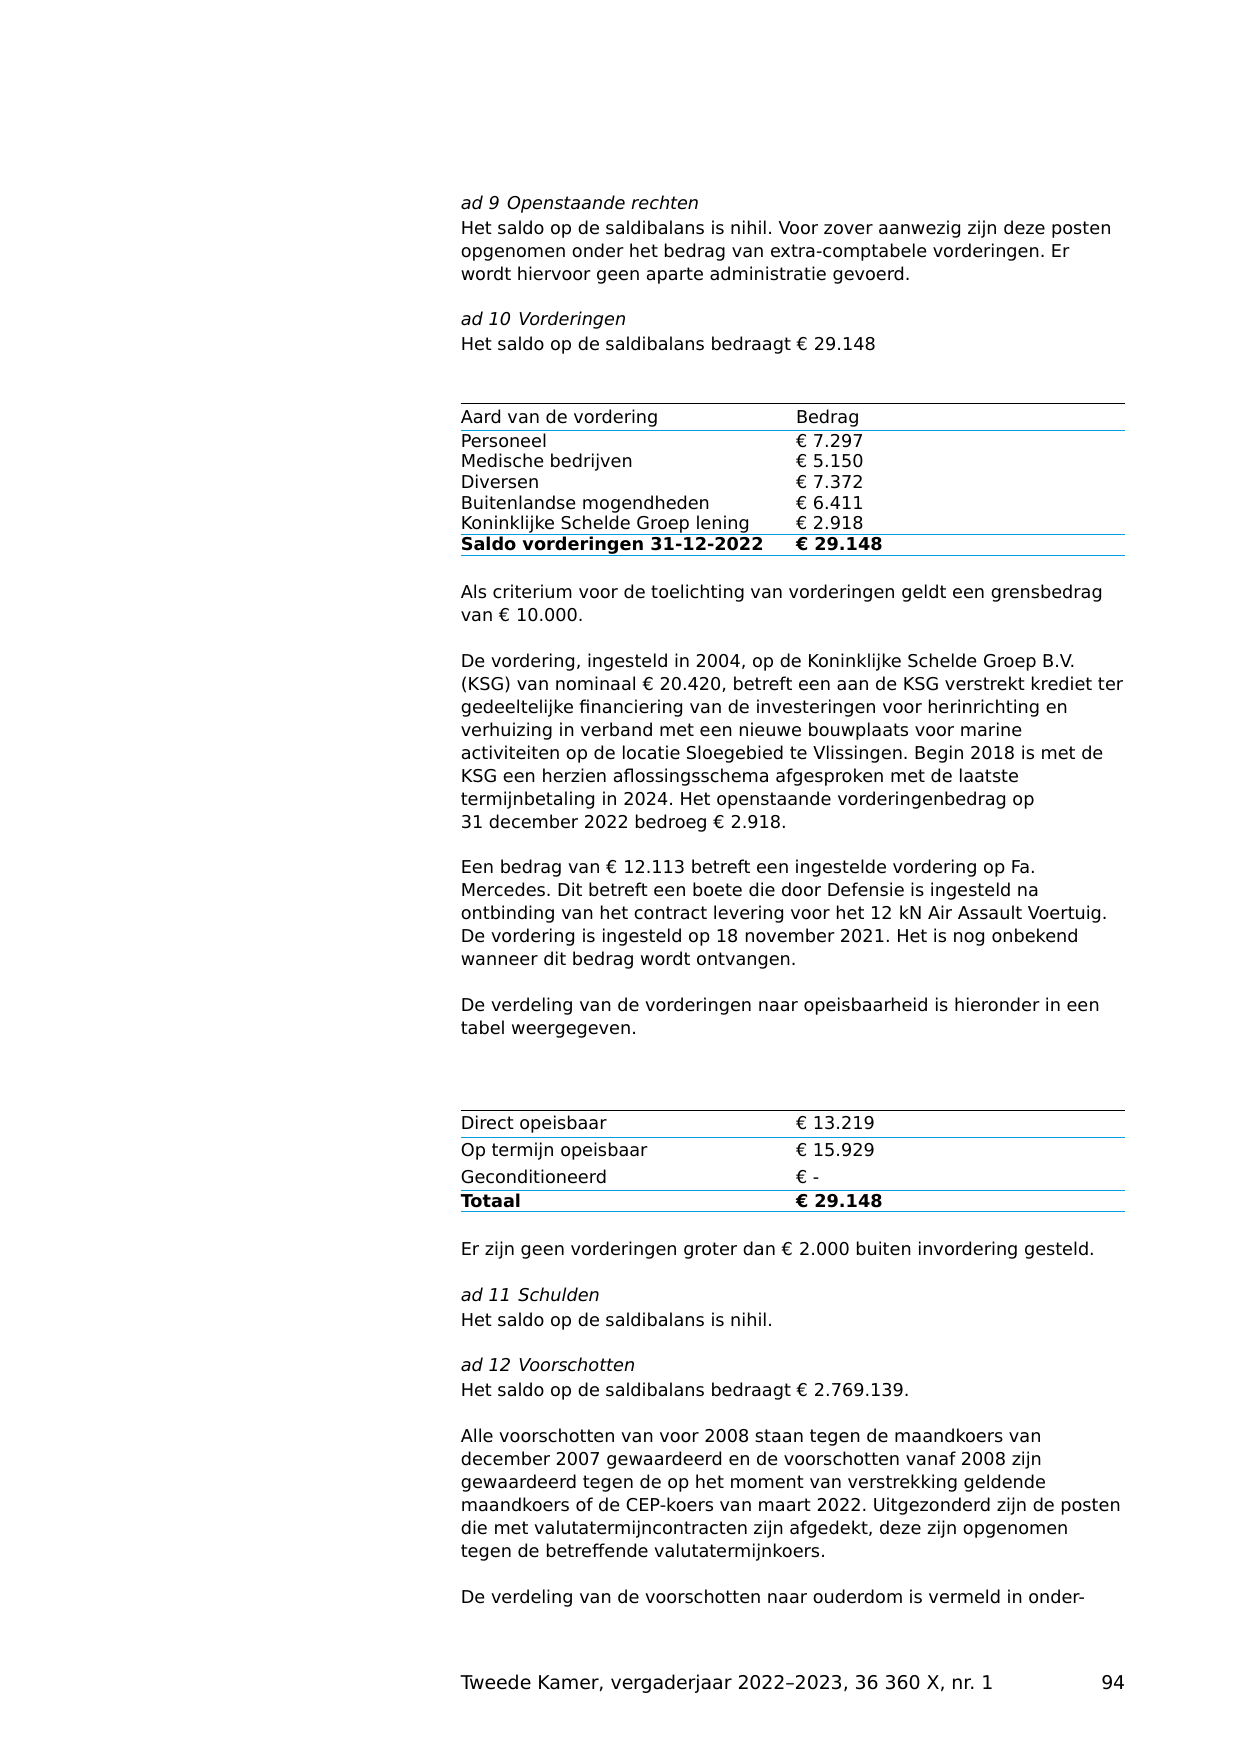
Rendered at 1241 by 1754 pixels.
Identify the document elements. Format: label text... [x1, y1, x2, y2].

text ad 12 Voorschotten [461, 1353, 1125, 1376]
text Het saldo op de saldibalans bedraagt € 2.769.139. [461, 1378, 1125, 1401]
table_cell Diversen [461, 472, 793, 493]
text ad 11 Schulden [461, 1283, 1125, 1306]
table_cell € 5.150 [793, 451, 1125, 472]
table_cell € 7.372 [793, 472, 1125, 493]
table_cell Koninklijke Schelde Groep lening [461, 513, 793, 534]
text ad 10 Vorderingen [461, 307, 1125, 330]
table_cell Aard van de vordering [461, 404, 793, 430]
table_header Tabel 30 Verdeling vorderingen naar opeisbaarheid (bedragen x € 1.000) [461, 1062, 1125, 1110]
table_cell Buitenlandse mogendheden [461, 493, 793, 513]
table_cell € 15.929 [793, 1138, 1125, 1164]
table_cell Bedrag [793, 404, 1125, 430]
text De vordering, ingesteld in 2004, op de Koninklijke Schelde Groep B.V. (KSG) van nominaal € 20.420, betreft een aan de KSG verstrekt krediet ter gedeeltelijke financiering van de investeringen voor herinrichting en verhuizing in verband met een nieuwe bouwplaats voor marine activiteiten op de locatie Sloegebied te Vlissingen. Begin 2018 is met de KSG een herzien aflossingsschema afgesproken met de laatste termijnbetaling in 2024. Het openstaande vorderingenbedrag op 31 december 2022 bedroeg € 2.918. [461, 649, 1125, 833]
text Alle voorschotten van voor 2008 staan tegen de maandkoers van december 2007 gewaardeerd en de voorschotten vanaf 2008 zijn gewaardeerd tegen de op het moment van verstrekking geldende maandkoers of de CEP-koers van maart 2022. Uitgezonderd zijn de posten die met valutatermijncontracten zijn afgedekt, deze zijn opgenomen tegen de betreffende valutatermijnkoers. [461, 1424, 1125, 1562]
table_cell € 29.148 [793, 1191, 1125, 1211]
table_cell Personeel [461, 431, 793, 451]
table_cell € 7.297 [793, 431, 1125, 451]
table_header Tabel 29 Verdeling vorderingen naar categorie (bedragen x € 1.000) [461, 378, 1125, 403]
table_cell € 13.219 [793, 1111, 1125, 1137]
table_cell € - [793, 1164, 1125, 1190]
text ad 9 Openstaande rechten [461, 191, 1125, 214]
table_cell € 6.411 [793, 493, 1125, 513]
table_cell € 2.918 [793, 513, 1125, 534]
text Als criterium voor de toelichting van vorderingen geldt een grensbedrag van € 10.000. [461, 581, 1125, 626]
table_cell Direct opeisbaar [461, 1111, 793, 1137]
table_cell Geconditioneerd [461, 1164, 793, 1190]
text De verdeling van de vorderingen naar opeisbaarheid is hieronder in een tabel weergegeven. [461, 993, 1125, 1039]
text Het saldo op de saldibalans bedraagt € 29.148 [461, 332, 1125, 355]
table_cell Saldo vorderingen 31-12-2022 [461, 535, 793, 555]
text Het saldo op de saldibalans is nihil. Voor zover aanwezig zijn deze posten opgenomen onder het bedrag van extra-comptabele vorderingen. Er wordt hiervoor geen aparte administratie gevoerd. [461, 216, 1125, 284]
text De verdeling van de voorschotten naar ouderdom is vermeld in onder- [461, 1585, 1125, 1608]
table_cell Op termijn opeisbaar [461, 1138, 793, 1164]
table_cell € 29.148 [793, 535, 1125, 555]
text Er zijn geen vorderingen groter dan € 2.000 buiten invordering gesteld. [461, 1237, 1125, 1260]
text Het saldo op de saldibalans is nihil. [461, 1308, 1125, 1331]
table_cell Totaal [461, 1191, 793, 1211]
text Een bedrag van € 12.113 betreft een ingestelde vordering op Fa. Mercedes. Dit betreft een boete die door Defensie is ingesteld na ontbinding van het contract levering voor het 12 kN Air Assault Voertuig. De vordering is ingesteld op 18 november 2021. Het is nog onbekend wanneer dit bedrag wordt ontvangen. [461, 856, 1125, 970]
table_cell Medische bedrijven [461, 451, 793, 472]
